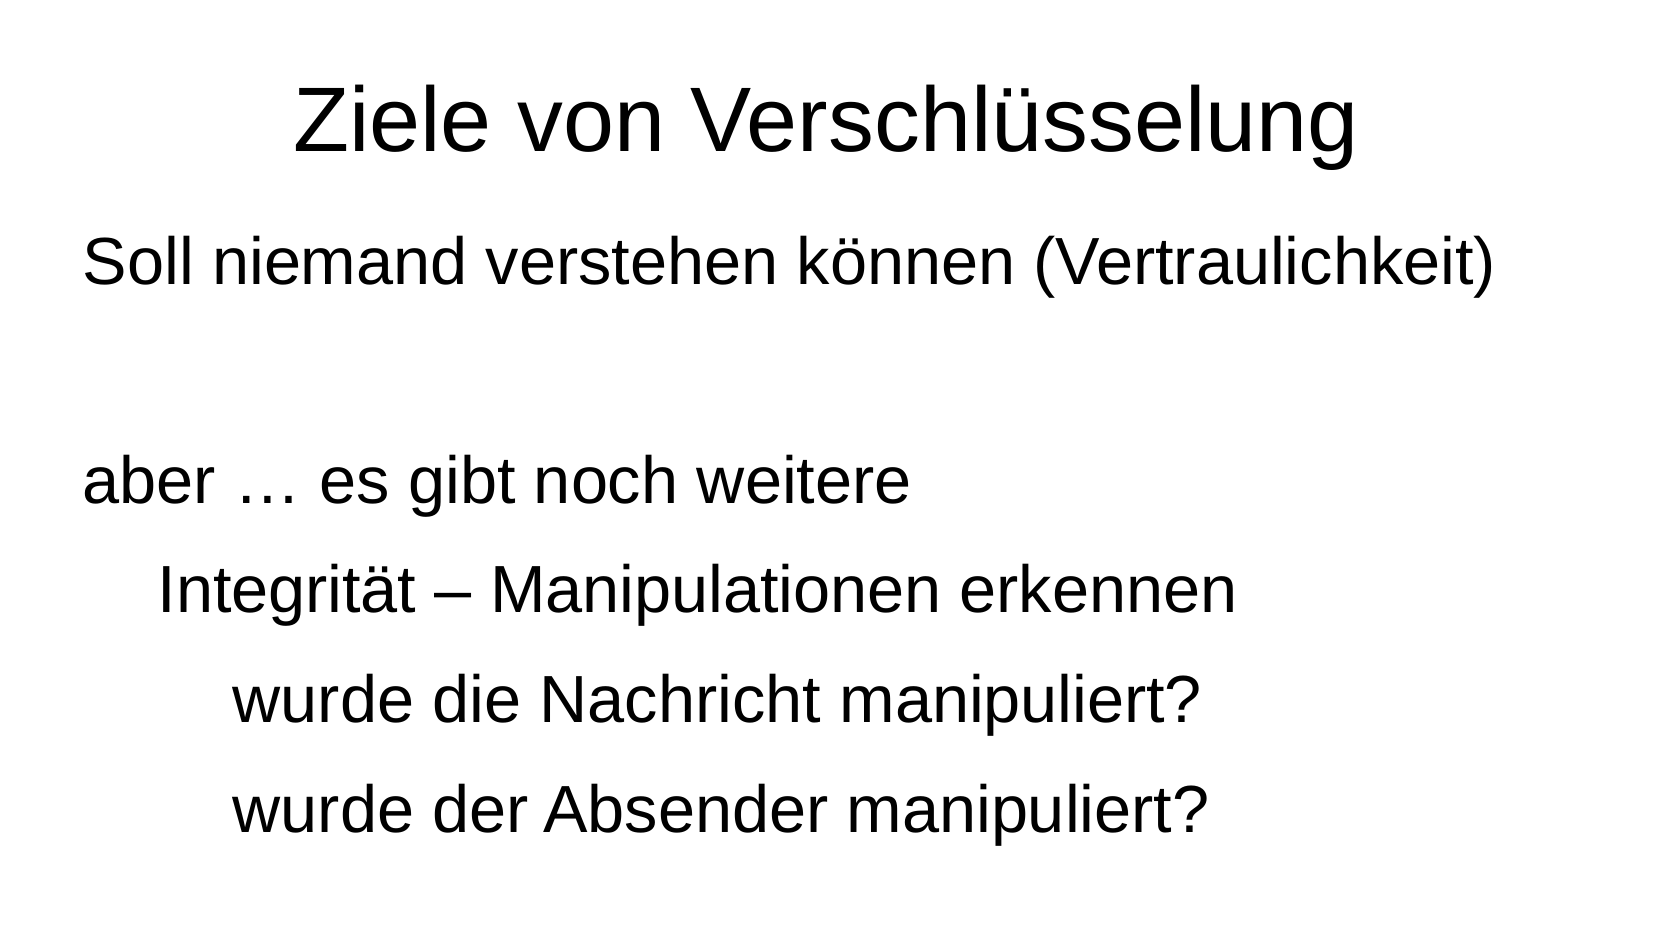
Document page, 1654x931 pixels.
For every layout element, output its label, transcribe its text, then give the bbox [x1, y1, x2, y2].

list Soll niemand verstehen können (Vertraulichkeit) aber … es gibt noch weitere Integrität – Manipulationen erkennen wurde die Nachricht manipuliert? wurde der Absender manipuliert? [82, 217, 1571, 911]
title Ziele von Verschlüsselung [82, 37, 1571, 193]
